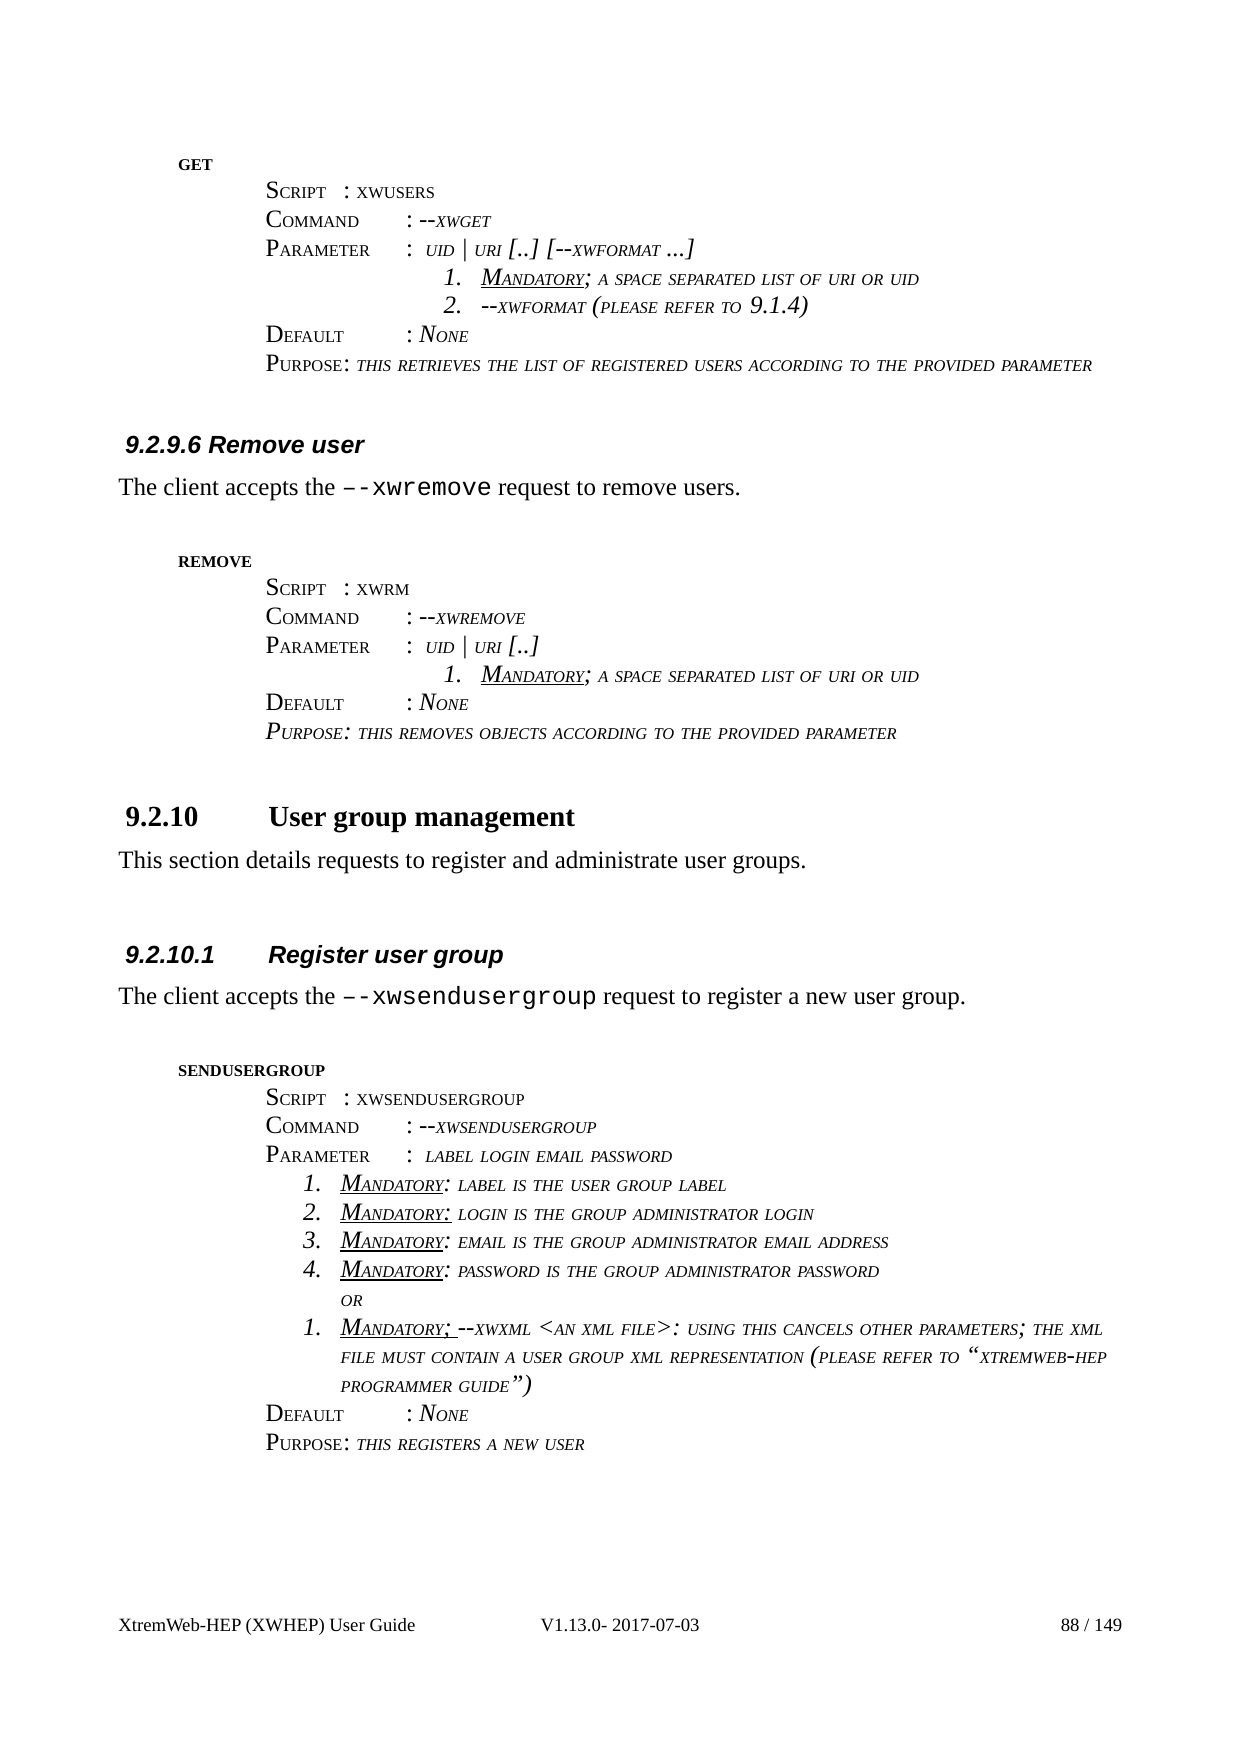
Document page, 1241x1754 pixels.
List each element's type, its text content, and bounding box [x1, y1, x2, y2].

text Default : None [265, 319, 1122, 348]
list or [303, 1283, 1122, 1312]
list Mandatory: login is the group administrator login [303, 1197, 1122, 1225]
text The client accepts the –-xwremove request to remove users. [118, 472, 1122, 502]
subtitle User group management [118, 799, 1122, 832]
text sendusergroup [178, 1053, 1122, 1082]
list Mandatory; a space separated list of uri or uid [443, 262, 1122, 291]
text Parameter : uid | uri [..] [265, 630, 1122, 659]
text Parameter : label login email password [265, 1139, 1122, 1168]
text remove [178, 544, 1122, 572]
text Purpose : this retrieves the list of registered users according to the provided parameter [265, 348, 1122, 377]
text Purpose : this registers a new user [265, 1427, 1122, 1455]
text Command : --xwget [265, 204, 1122, 233]
text This section details requests to register and administrate user groups. [118, 845, 1122, 873]
text get [178, 147, 1122, 176]
text Script : xwsendusergroup [265, 1082, 1122, 1110]
text Purpose : this removes objects according to the provided parameter [265, 716, 1122, 745]
list Mandatory: label is the user group label [303, 1168, 1122, 1197]
text The client accepts the –-xwsendusergroup request to register a new user group. [118, 981, 1122, 1012]
text Command : --xwsendusergroup [265, 1110, 1122, 1139]
subtitle Register user group [118, 940, 1122, 968]
list Mandatory: email is the group administrator email address [303, 1225, 1122, 1254]
text Command : --xwremove [265, 601, 1122, 630]
text Default : None [265, 1398, 1122, 1427]
list --xwformat (please refer to 9.1.4) [443, 291, 1122, 319]
subtitle Remove user [118, 431, 1122, 459]
list Mandatory; --xwxml <an xml file>: using this cancels other parameters; the xml file must contain a user group xml representation (please refer to “xtremweb-hep programmer guide”) [303, 1312, 1122, 1398]
list Mandatory: password is the group administrator password [303, 1254, 1122, 1283]
text Parameter : uid | uri [..] [--xwformat ...] [265, 233, 1122, 262]
text Script : xwusers [265, 176, 1122, 204]
text Default : None [265, 687, 1122, 716]
text Script : xwrm [265, 572, 1122, 601]
list Mandatory; a space separated list of uri or uid [443, 659, 1122, 687]
